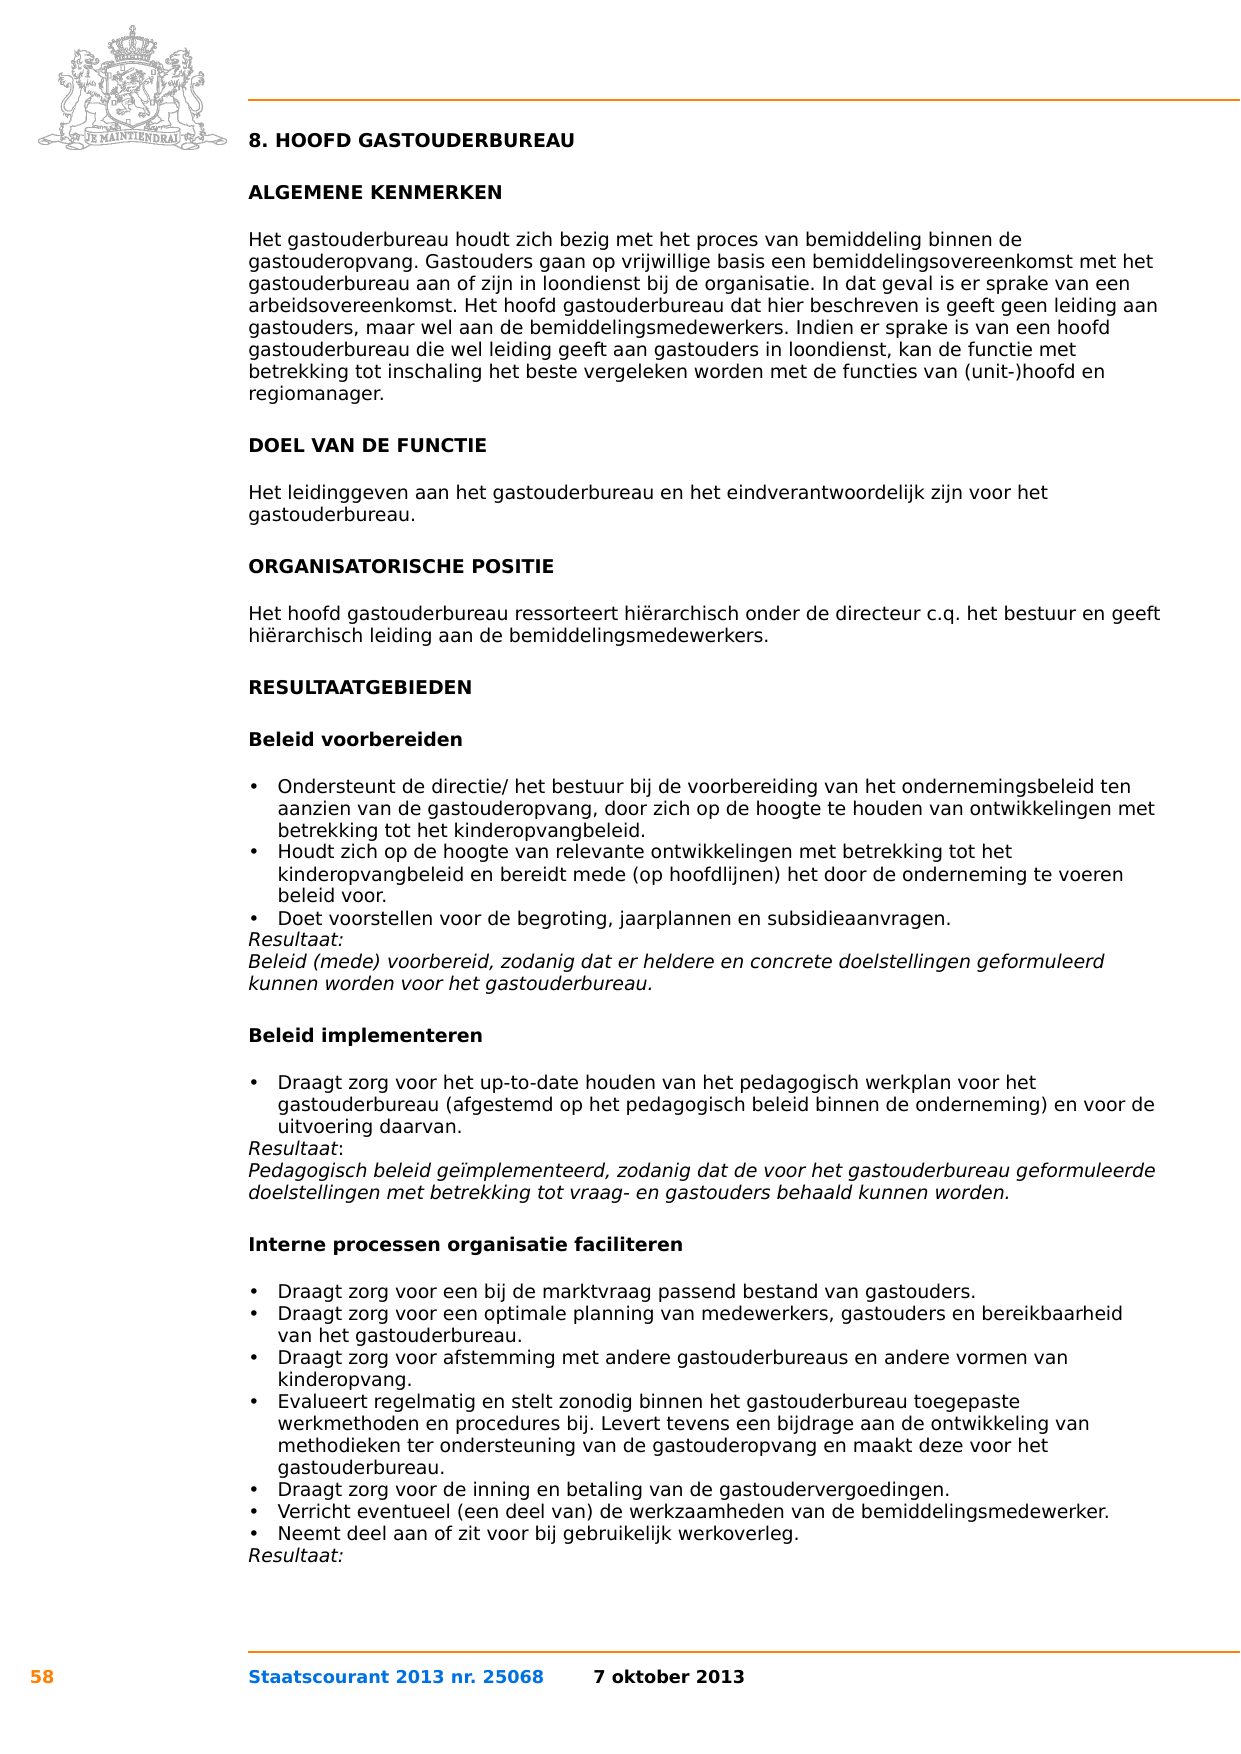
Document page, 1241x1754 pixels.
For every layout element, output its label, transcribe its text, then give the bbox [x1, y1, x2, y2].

text • Verricht eventueel (een deel van) de werkzaamheden van de bemiddelingsmedewerker. [248, 1501, 1163, 1523]
text • Draagt zorg voor de inning en betaling van de gastoudervergoedingen. [248, 1479, 1163, 1501]
subtitle RESULTAATGEBIEDEN [248, 677, 1163, 698]
subtitle Beleid implementeren [248, 1025, 1163, 1047]
text Het leidinggeven aan het gastouderbureau en het eindverantwoordelijk zijn voor het gastouderbureau. [248, 482, 1163, 526]
text Resultaat: [248, 1545, 1163, 1567]
text • Houdt zich op de hoogte van relevante ontwikkelingen met betrekking tot het kinderopvangbeleid en bereidt mede (op hoofdlijnen) het door de onderneming te voeren beleid voor. [248, 841, 1163, 907]
text Beleid (mede) voorbereid, zodanig dat er heldere en concrete doelstellingen geformuleerd kunnen worden voor het gastouderbureau. [248, 951, 1163, 995]
text • Neemt deel aan of zit voor bij gebruikelijk werkoverleg. [248, 1523, 1163, 1545]
text Pedagogisch beleid geïmplementeerd, zodanig dat de voor het gastouderbureau geformuleerde doelstellingen met betrekking tot vraag- en gastouders behaald kunnen worden. [248, 1160, 1163, 1204]
subtitle Interne processen organisatie faciliteren [248, 1234, 1163, 1256]
text • Draagt zorg voor afstemming met andere gastouderbureaus en andere vormen van kinderopvang. [248, 1347, 1163, 1391]
text Het gastouderbureau houdt zich bezig met het proces van bemiddeling binnen de gastouderopvang. Gastouders gaan op vrijwillige basis een bemiddelingsovereenkomst met het gastouderbureau aan of zijn in loondienst bij de organisatie. In dat geval is er sprake van een arbeidsovereenkomst. Het hoofd gastouderbureau dat hier beschreven is geeft geen leiding aan gastouders, maar wel aan de bemiddelingsmedewerkers. Indien er sprake is van een hoofd gastouderbureau die wel leiding geeft aan gastouders in loondienst, kan de functie met betrekking tot inschaling het beste vergeleken worden met de functies van (unit-)hoofd en regiomanager. [248, 229, 1163, 405]
subtitle Beleid voorbereiden [248, 728, 1163, 751]
text Resultaat: [248, 929, 1163, 951]
subtitle 8. HOOFD GASTOUDERBUREAU [248, 130, 1163, 152]
text • Evalueert regelmatig en stelt zonodig binnen het gastouderbureau toegepaste werkmethoden en procedures bij. Levert tevens een bijdrage aan de ontwikkeling van methodieken ter ondersteuning van de gastouderopvang en maakt deze voor het gastouderbureau. [248, 1391, 1163, 1479]
text • Draagt zorg voor een bij de marktvraag passend bestand van gastouders. [248, 1281, 1163, 1303]
text • Draagt zorg voor een optimale planning van medewerkers, gastouders en bereikbaarheid van het gastouderbureau. [248, 1303, 1163, 1347]
text Het hoofd gastouderbureau ressorteert hiërarchisch onder de directeur c.q. het bestuur en geeft hiërarchisch leiding aan de bemiddelingsmedewerkers. [248, 603, 1163, 647]
text Resultaat: [248, 1138, 1163, 1160]
text • Ondersteunt de directie/ het bestuur bij de voorbereiding van het ondernemingsbeleid ten aanzien van de gastouderopvang, door zich op de hoogte te houden van ontwikkelingen met betrekking tot het kinderopvangbeleid. [248, 776, 1163, 841]
text • Doet voorstellen voor de begroting, jaarplannen en subsidieaanvragen. [248, 907, 1163, 929]
picture [38, 25, 227, 150]
subtitle DOEL VAN DE FUNCTIE [248, 435, 1163, 457]
subtitle ORGANISATORISCHE POSITIE [248, 556, 1163, 578]
text • Draagt zorg voor het up-to-date houden van het pedagogisch werkplan voor het gastouderbureau (afgestemd op het pedagogisch beleid binnen de onderneming) en voor de uitvoering daarvan. [248, 1072, 1163, 1138]
subtitle ALGEMENE KENMERKEN [248, 182, 1163, 204]
